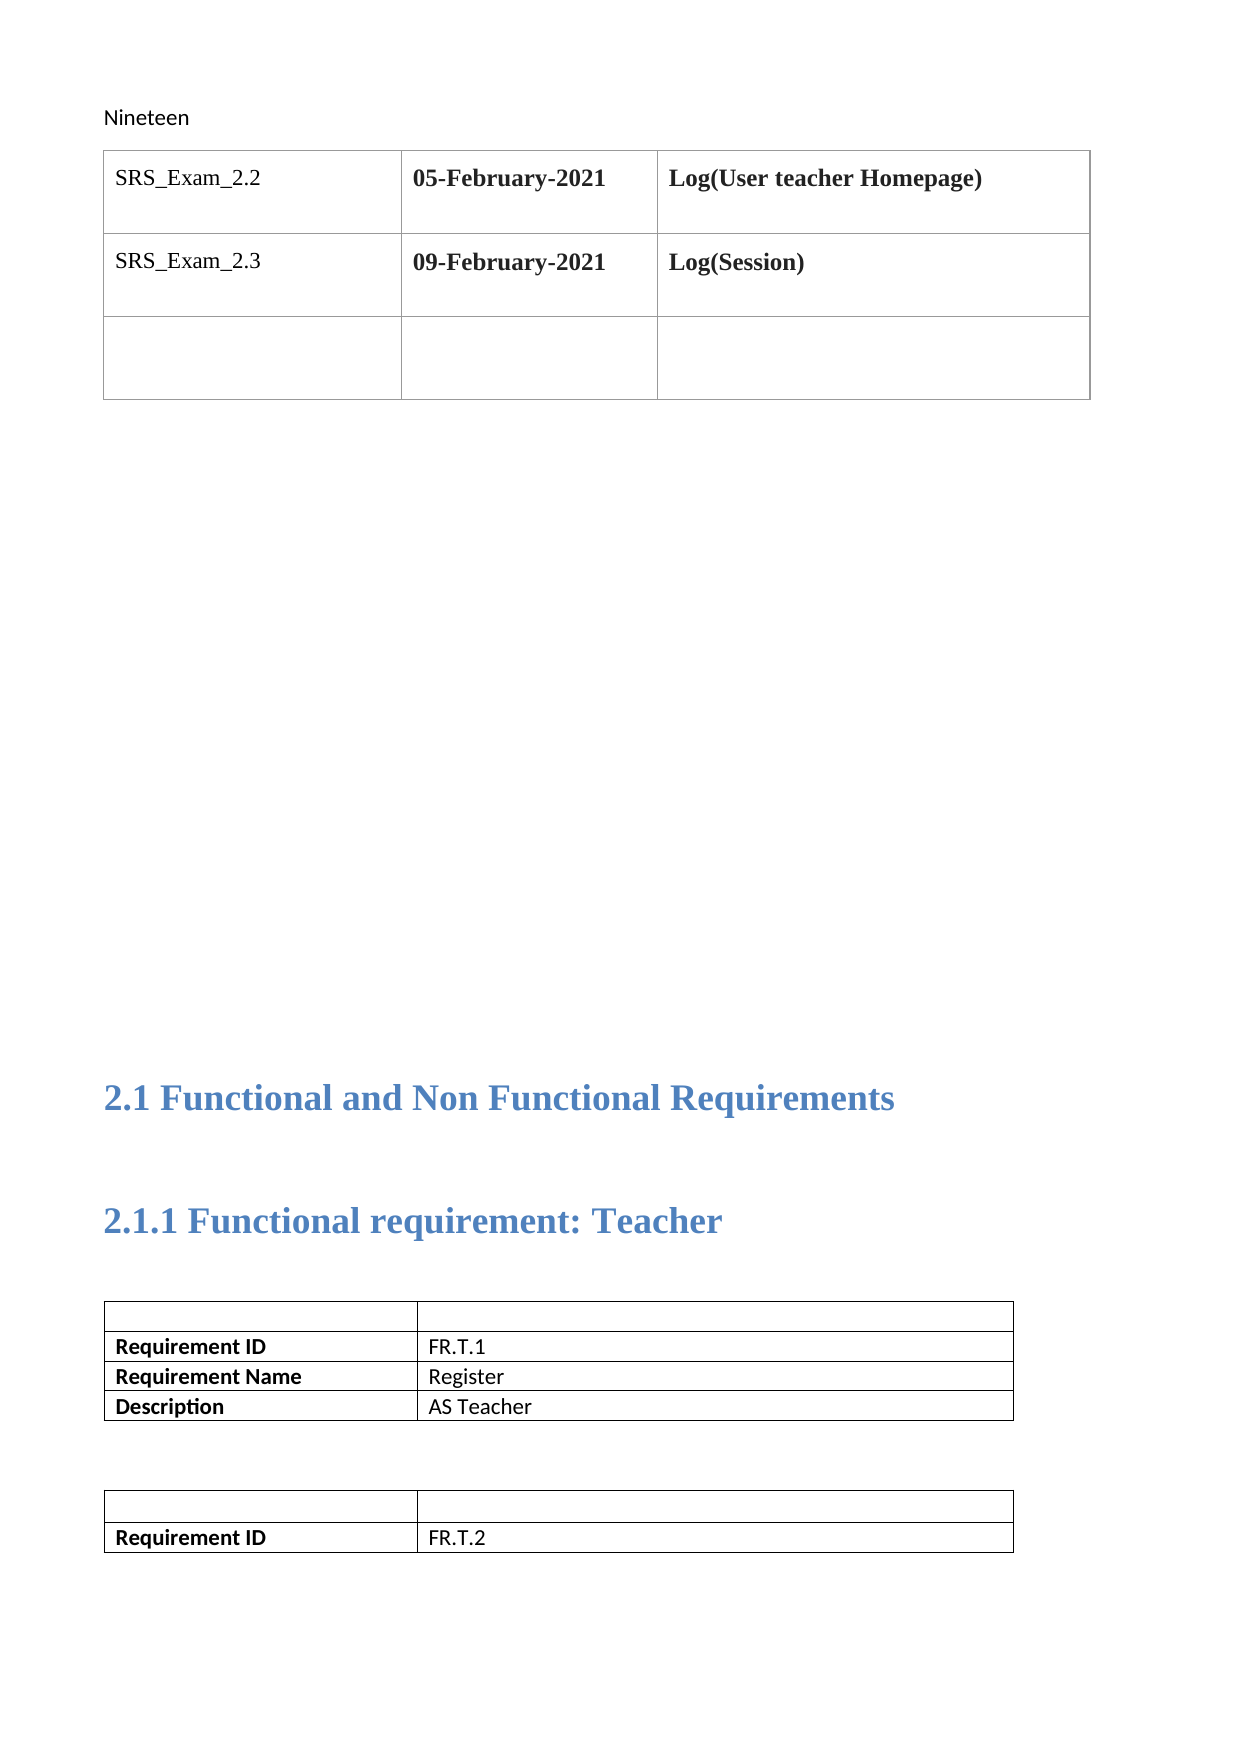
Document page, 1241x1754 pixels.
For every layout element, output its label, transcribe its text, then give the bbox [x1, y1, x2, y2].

table_cell Requirement Name [105, 1362, 417, 1390]
table_cell FR.T.1 [418, 1332, 1013, 1361]
table_cell [402, 317, 657, 399]
table_cell Log(User teacher Homepage) [658, 151, 1089, 233]
table_header [105, 1491, 417, 1522]
table_cell [658, 317, 1089, 399]
table_header [418, 1491, 1013, 1522]
table_cell Requirement ID [105, 1523, 417, 1552]
subtitle 2.1.1 Functional requirement: Teacher [103, 1198, 1090, 1241]
table_cell 05-February-2021 [402, 151, 657, 233]
table_header [105, 1302, 417, 1331]
table_cell Description [105, 1391, 417, 1420]
table_cell Requirement ID [105, 1332, 417, 1361]
subtitle 2.1 Functional and Non Functional Requirements [103, 1075, 1090, 1118]
table_header [418, 1302, 1013, 1331]
table_cell SRS_Exam_2.3 [104, 234, 401, 316]
table_cell FR.T.2 [418, 1523, 1013, 1552]
table_cell Register [418, 1362, 1013, 1390]
table_cell 09-February-2021 [402, 234, 657, 316]
table_cell [104, 317, 401, 399]
table_cell Log(Session) [658, 234, 1089, 316]
table_cell SRS_Exam_2.2 [104, 151, 401, 233]
table_cell AS Teacher [418, 1391, 1013, 1420]
